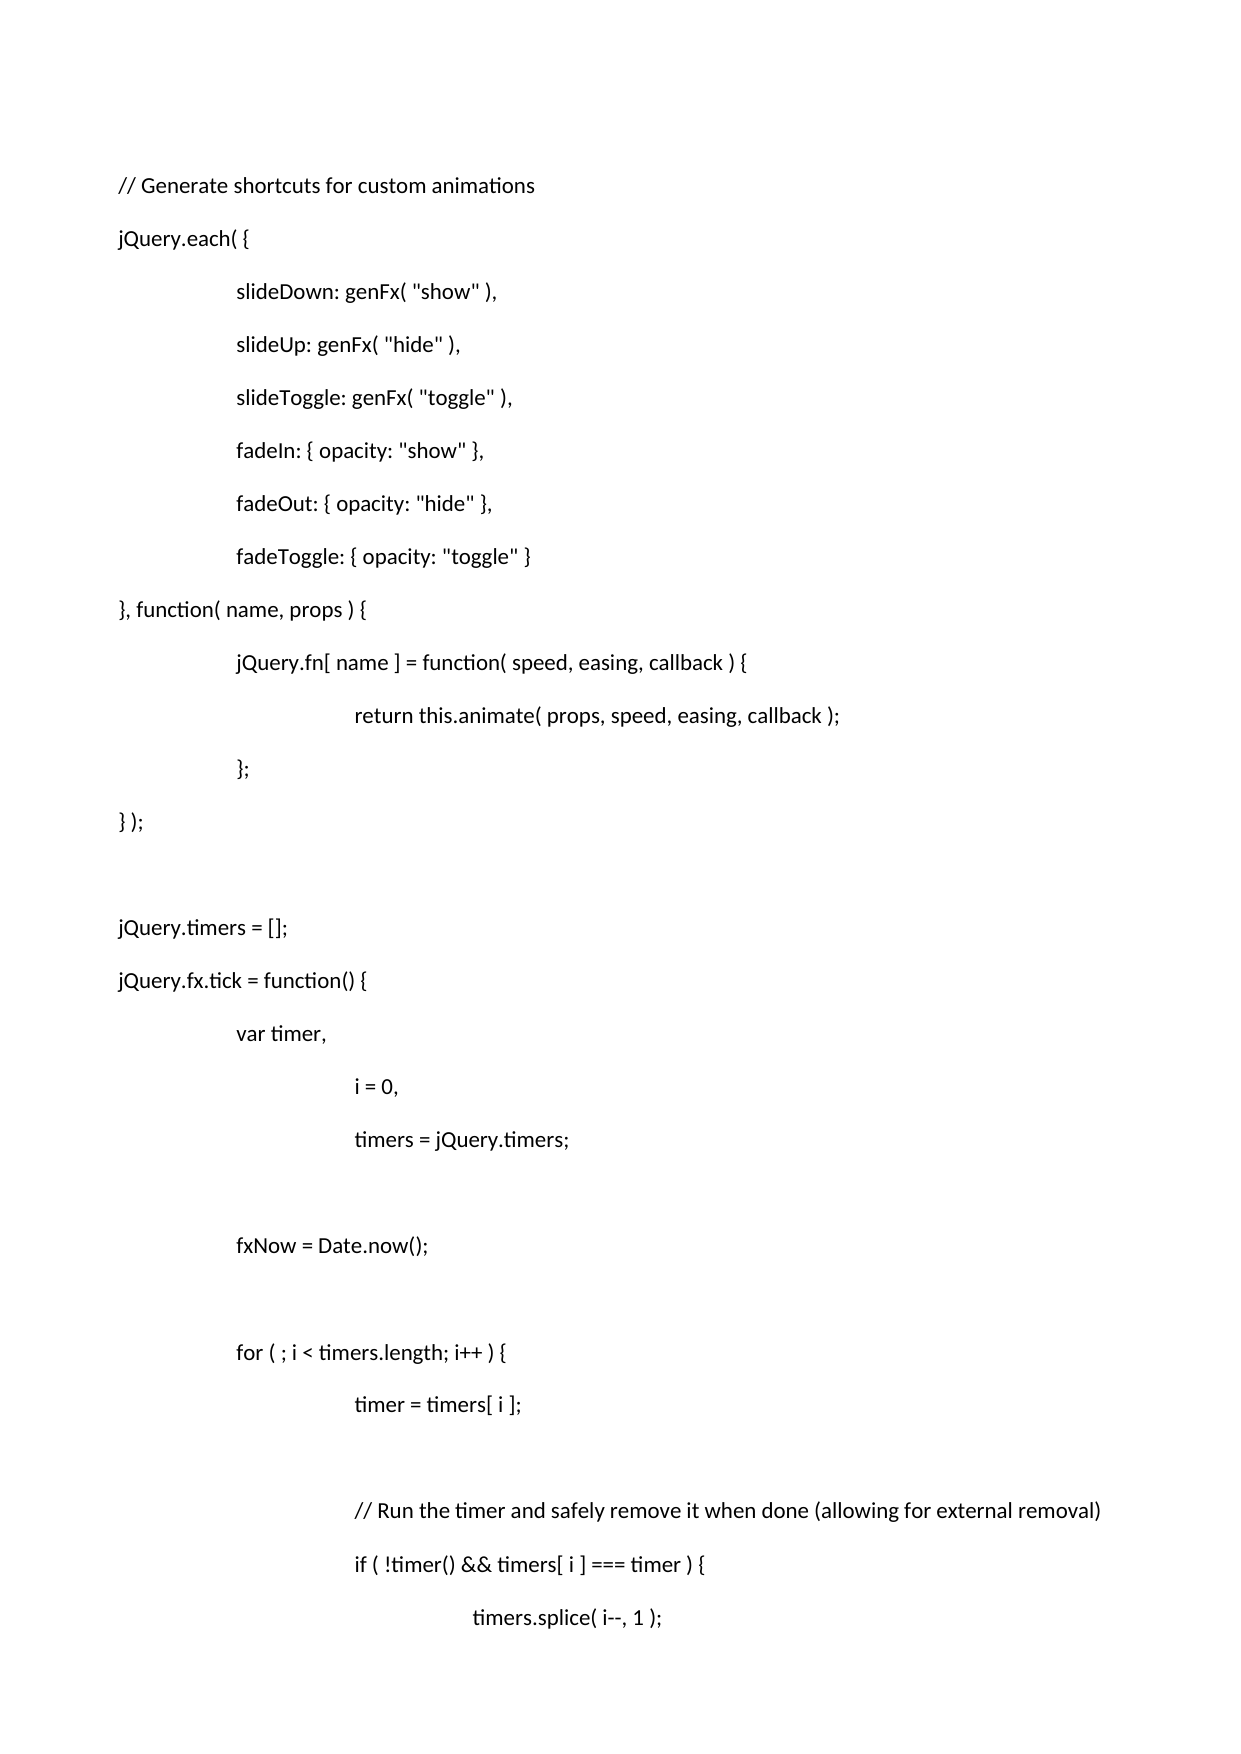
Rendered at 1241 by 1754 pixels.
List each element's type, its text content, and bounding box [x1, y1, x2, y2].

text jQuery.fx.tick = function() { [118, 966, 1122, 994]
text jQuery.fn[ name ] = function( speed, easing, callback ) { [118, 648, 1122, 676]
text // Generate shortcuts for custom animations [118, 171, 1122, 199]
text timer = timers[ i ]; [118, 1391, 1122, 1419]
text if ( !timer() && timers[ i ] === timer ) { [118, 1550, 1122, 1578]
text // Run the timer and safely remove it when done (allowing for external removal) [118, 1497, 1122, 1525]
text }; [118, 754, 1122, 782]
text timers.splice( i--, 1 ); [118, 1603, 1122, 1631]
text fadeToggle: { opacity: "toggle" } [118, 542, 1122, 570]
text slideDown: genFx( "show" ), [118, 277, 1122, 305]
text fadeOut: { opacity: "hide" }, [118, 489, 1122, 517]
text }, function( name, props ) { [118, 595, 1122, 623]
text fadeIn: { opacity: "show" }, [118, 436, 1122, 464]
text timers = jQuery.timers; [118, 1126, 1122, 1153]
text return this.animate( props, speed, easing, callback ); [118, 701, 1122, 729]
text slideToggle: genFx( "toggle" ), [118, 383, 1122, 411]
text fxNow = Date.now(); [118, 1232, 1122, 1259]
text jQuery.timers = []; [118, 913, 1122, 941]
text slideUp: genFx( "hide" ), [118, 330, 1122, 358]
text i = 0, [118, 1072, 1122, 1101]
text for ( ; i < timers.length; i++ ) { [118, 1338, 1122, 1366]
text jQuery.each( { [118, 224, 1122, 252]
text } ); [118, 807, 1122, 835]
text var timer, [118, 1019, 1122, 1047]
